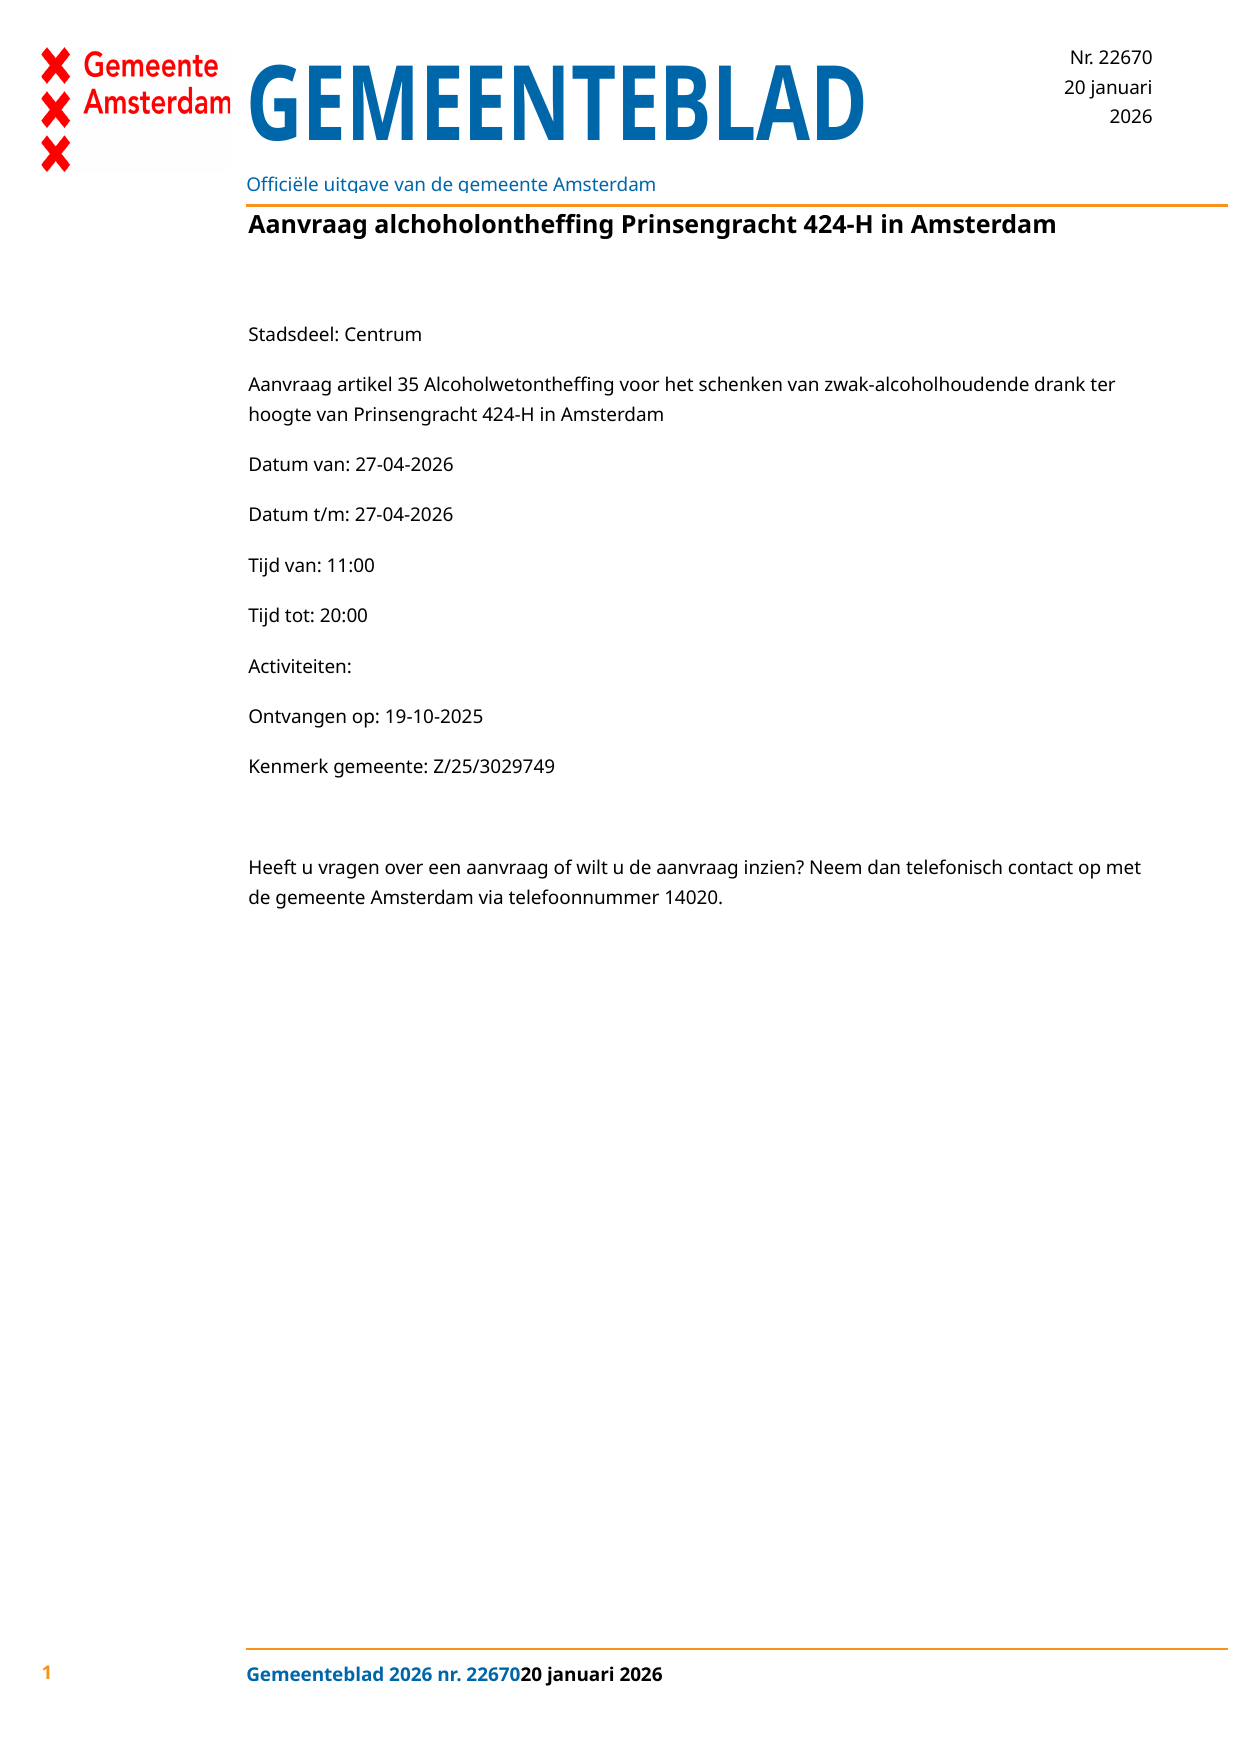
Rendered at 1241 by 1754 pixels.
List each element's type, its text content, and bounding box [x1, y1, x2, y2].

text Ontvangen op: 19-10-2025 [248, 703, 1152, 729]
text Heeft u vragen over een aanvraag of wilt u de aanvraag inzien? Neem dan telefonisch contact op met de gemeente Amsterdam via telefoonnummer 14020. [248, 854, 1152, 910]
text Aanvraag artikel 35 Alcoholwetontheffing voor het schenken van zwak-alcoholhoudende drank ter hoogte van Prinsengracht 424-H in Amsterdam [248, 371, 1152, 426]
picture [41, 47, 231, 172]
text Datum van: 27-04-2026 [248, 451, 1152, 477]
text Datum t/m: 27-04-2026 [248, 502, 1152, 527]
text Stadsdeel: Centrum [248, 321, 1152, 346]
text Aanvraag alchoholontheffing Prinsengracht 424-H in Amsterdam [248, 207, 1152, 241]
text Tijd tot: 20:00 [248, 602, 1152, 628]
text Kenmerk gemeente: Z/25/3029749 [248, 754, 1152, 779]
text Activiteiten: [248, 653, 1152, 678]
text Tijd van: 11:00 [248, 552, 1152, 578]
